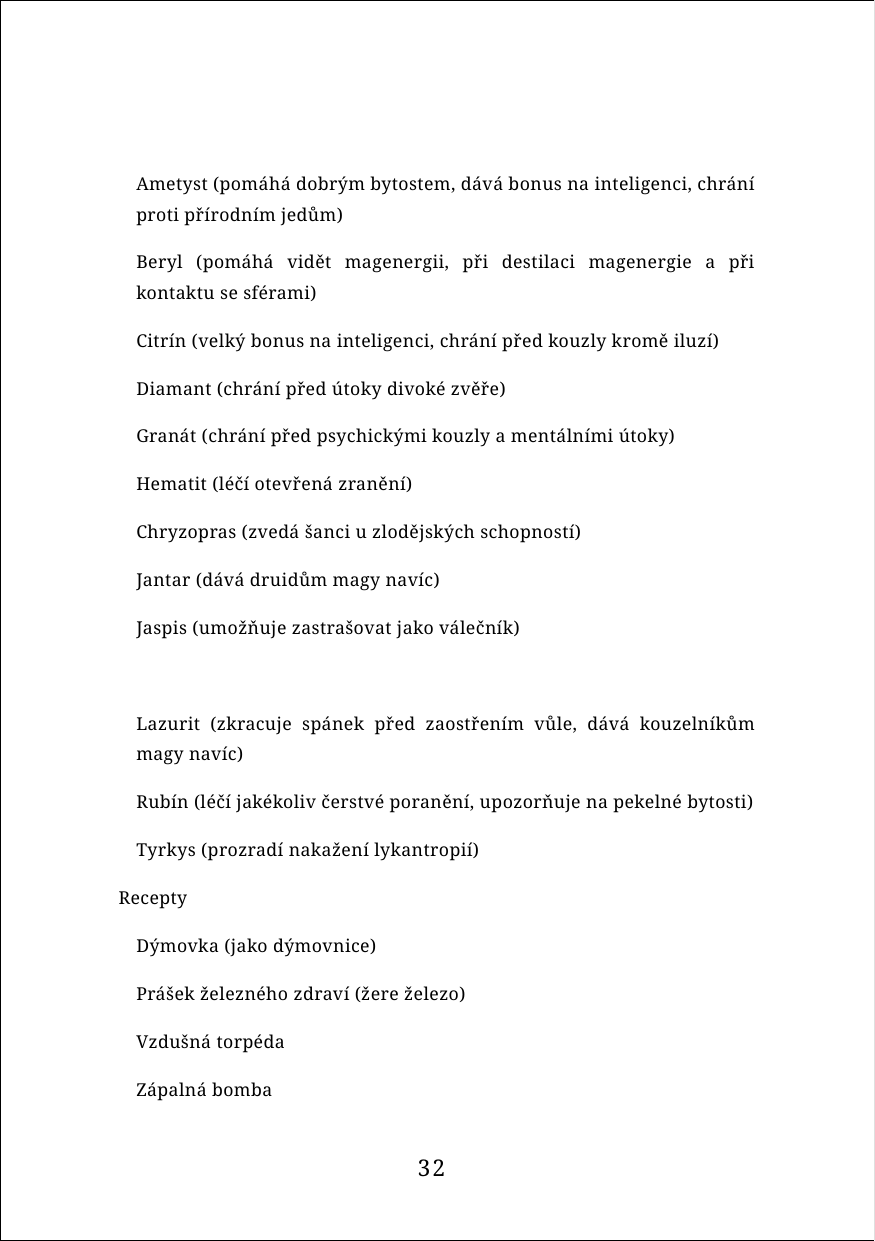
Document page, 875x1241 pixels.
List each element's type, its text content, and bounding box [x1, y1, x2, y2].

text Lazurit (zkracuje spánek před zaostřením vůle, dává kouzelníkům magy navíc) [136, 711, 756, 766]
text Citrín (velký bonus na inteligenci, chrání před kouzly kromě iluzí) [136, 328, 756, 352]
text Prášek železného zdraví (žere železo) [136, 981, 756, 1005]
text Zápalná bomba [136, 1077, 756, 1101]
text Recepty [118, 885, 756, 909]
text Diamant (chrání před útoky divoké zvěře) [136, 376, 756, 400]
text Vzdušná torpéda [136, 1029, 756, 1053]
text Dýmovka (jako dýmovnice) [136, 933, 756, 957]
text Beryl (pomáhá vidět magenergii, při destilaci magenergie a při kontaktu se sférami) [136, 250, 756, 304]
text Jantar (dává druidům magy navíc) [136, 568, 756, 592]
text Hematit (léčí otevřená zranění) [136, 472, 756, 496]
text Granát (chrání před psychickými kouzly a mentálními útoky) [136, 424, 756, 448]
text Chryzopras (zvedá šanci u zlodějských schopností) [136, 520, 756, 544]
text Rubín (léčí jakékoliv čerstvé poranění, upozorňuje na pekelné bytosti) [136, 789, 756, 814]
text Ametyst (pomáhá dobrým bytostem, dává bonus na inteligenci, chrání proti přírodním jedům) [136, 172, 756, 226]
text Tyrkys (prozradí nakažení lykantropií) [136, 837, 756, 862]
text Jaspis (umožňuje zastrašovat jako válečník) [136, 616, 756, 640]
